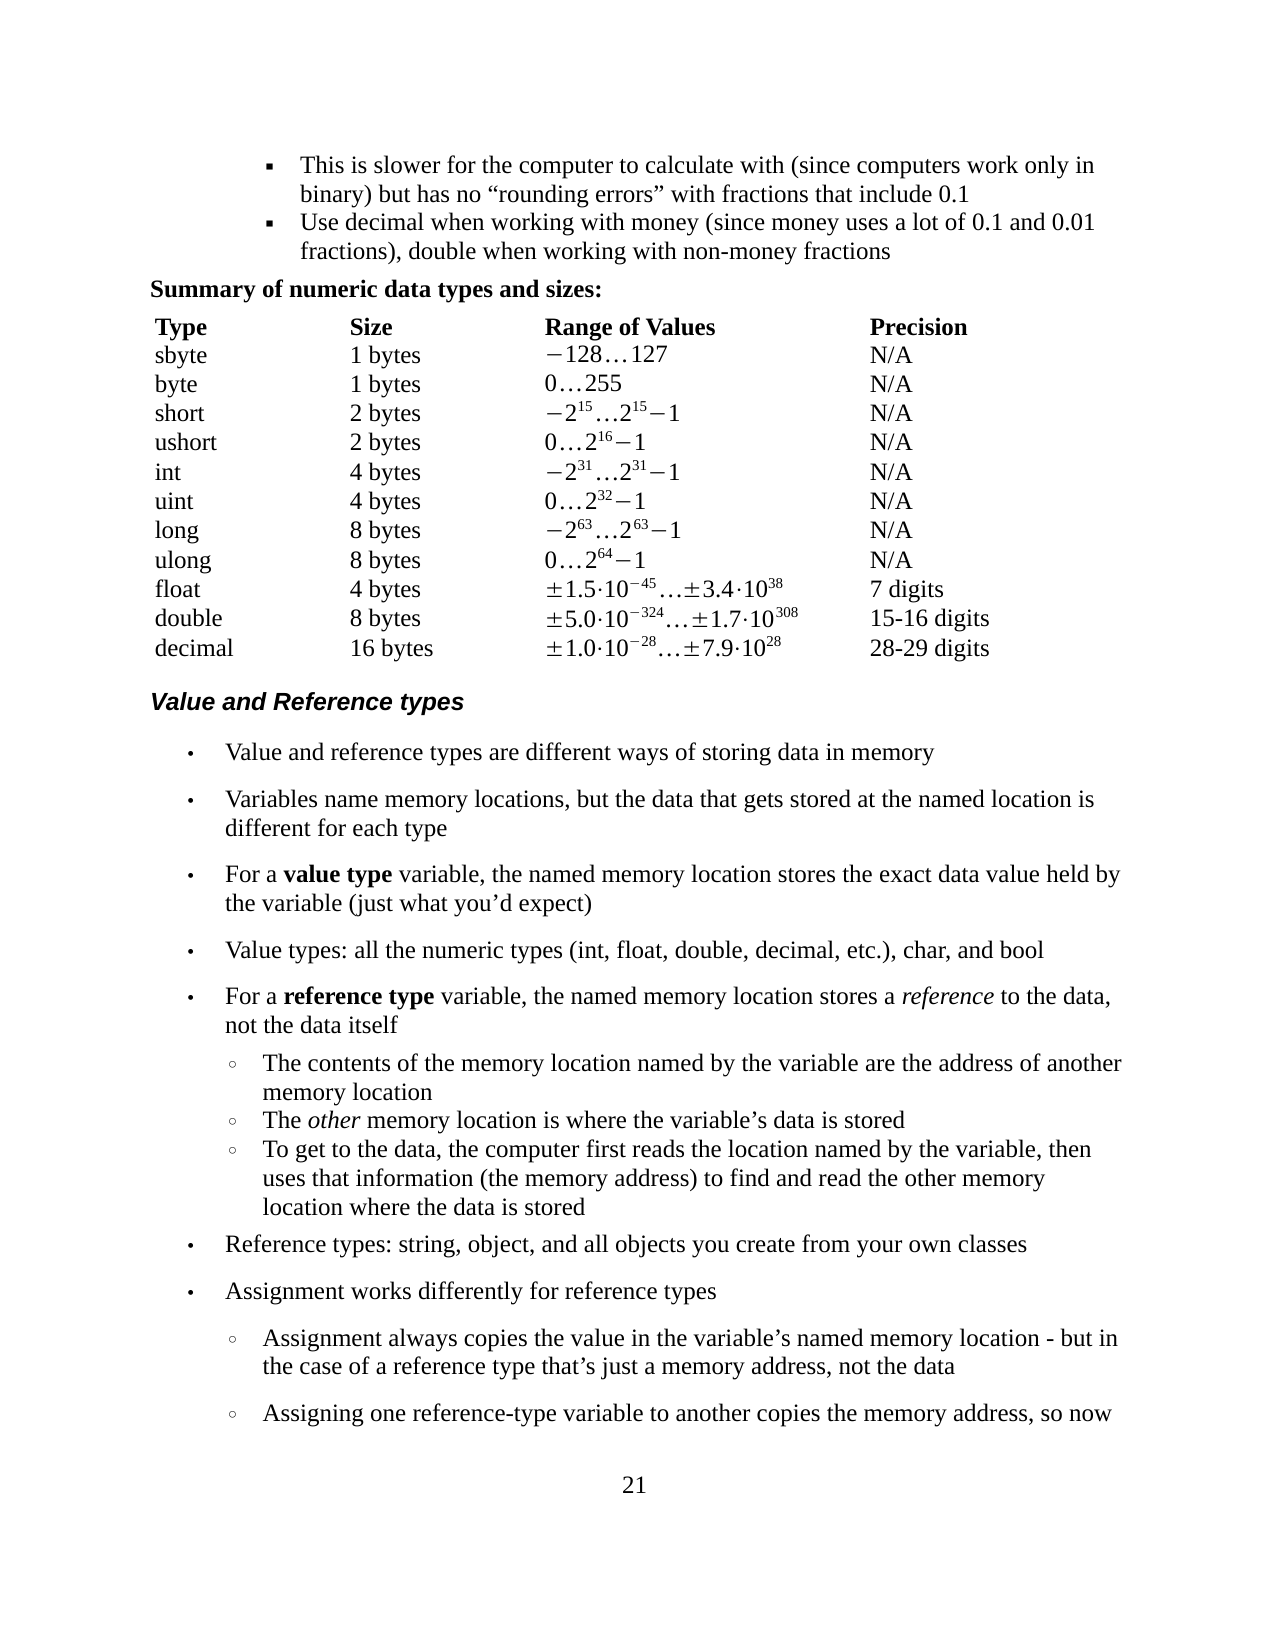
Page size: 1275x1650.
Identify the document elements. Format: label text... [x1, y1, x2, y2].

list Reference types: string, object, and all objects you create from your own classes [187, 1229, 1125, 1258]
table_cell uint [150, 486, 345, 515]
table_cell 4 bytes [345, 486, 540, 515]
table_cell N/A [865, 457, 1125, 486]
table_cell 8 bytes [345, 604, 540, 633]
table_header Precision [865, 312, 1125, 340]
table_cell 4 bytes [345, 457, 540, 486]
table_cell 15-16 digits [865, 604, 1125, 633]
subtitle Value and Reference types [150, 687, 1125, 716]
table_cell N/A [865, 369, 1125, 398]
list Value types: all the numeric types (int, float, double, decimal, etc.), char, and bool [187, 935, 1125, 963]
text Summary of numeric data types and sizes: [150, 274, 1125, 303]
table_cell [540, 486, 865, 515]
table_cell double [150, 604, 345, 633]
table_cell [540, 574, 865, 603]
table_cell 8 bytes [345, 515, 540, 545]
table_cell [540, 398, 865, 427]
list To get to the data, the computer first reads the location named by the variable, then uses that information (the memory address) to find and read the other memory location where the data is stored [225, 1134, 1125, 1220]
table_cell 2 bytes [345, 398, 540, 427]
table_cell [540, 340, 865, 369]
table_cell int [150, 457, 345, 486]
table_cell 2 bytes [345, 427, 540, 457]
table_header Range of Values [540, 312, 865, 340]
table_cell 1 bytes [345, 340, 540, 369]
list For a value type variable, the named memory location stores the exact data value held by the variable (just what you’d expect) [187, 859, 1125, 917]
table_cell decimal [150, 633, 345, 662]
table_cell 16 bytes [345, 633, 540, 662]
list The contents of the memory location named by the variable are the address of another memory location [225, 1048, 1125, 1105]
table_cell [540, 545, 865, 574]
table_cell short [150, 398, 345, 427]
table_cell sbyte [150, 340, 345, 369]
table_cell [540, 515, 865, 545]
table_cell N/A [865, 545, 1125, 574]
list Variables name memory locations, but the data that gets stored at the named location is different for each type [187, 784, 1125, 841]
table_cell [540, 427, 865, 457]
table_cell ulong [150, 545, 345, 574]
table_cell [540, 633, 865, 662]
table_cell 8 bytes [345, 545, 540, 574]
table_cell 4 bytes [345, 574, 540, 603]
table_cell 28-29 digits [865, 633, 1125, 662]
table_cell [540, 457, 865, 486]
table_cell long [150, 515, 345, 545]
table_cell N/A [865, 515, 1125, 545]
table_header Type [150, 312, 345, 340]
list Assigning one reference-type variable to another copies the memory address, so now [225, 1398, 1125, 1427]
list The other memory location is where the variable’s data is stored [225, 1105, 1125, 1134]
table_cell [540, 604, 865, 633]
table_cell 7 digits [865, 574, 1125, 603]
list Assignment works differently for reference types [187, 1276, 1125, 1305]
table_cell N/A [865, 486, 1125, 515]
table_cell N/A [865, 427, 1125, 457]
list This is slower for the computer to calculate with (since computers work only in binary) but has no “rounding errors” with fractions that include 0.1 [262, 150, 1125, 207]
table_cell float [150, 574, 345, 603]
list For a reference type variable, the named memory location stores a reference to the data, not the data itself [187, 981, 1125, 1039]
table_cell N/A [865, 340, 1125, 369]
table_header Size [345, 312, 540, 340]
table_cell ushort [150, 427, 345, 457]
table_cell N/A [865, 398, 1125, 427]
list Value and reference types are different ways of storing data in memory [187, 737, 1125, 766]
table_cell byte [150, 369, 345, 398]
table_cell 1 bytes [345, 369, 540, 398]
list Use decimal when working with money (since money uses a lot of 0.1 and 0.01 fractions), double when working with non-money fractions [262, 207, 1125, 265]
list Assignment always copies the value in the variable’s named memory location - but in the case of a reference type that’s just a memory address, not the data [225, 1323, 1125, 1380]
table_cell [540, 369, 865, 398]
